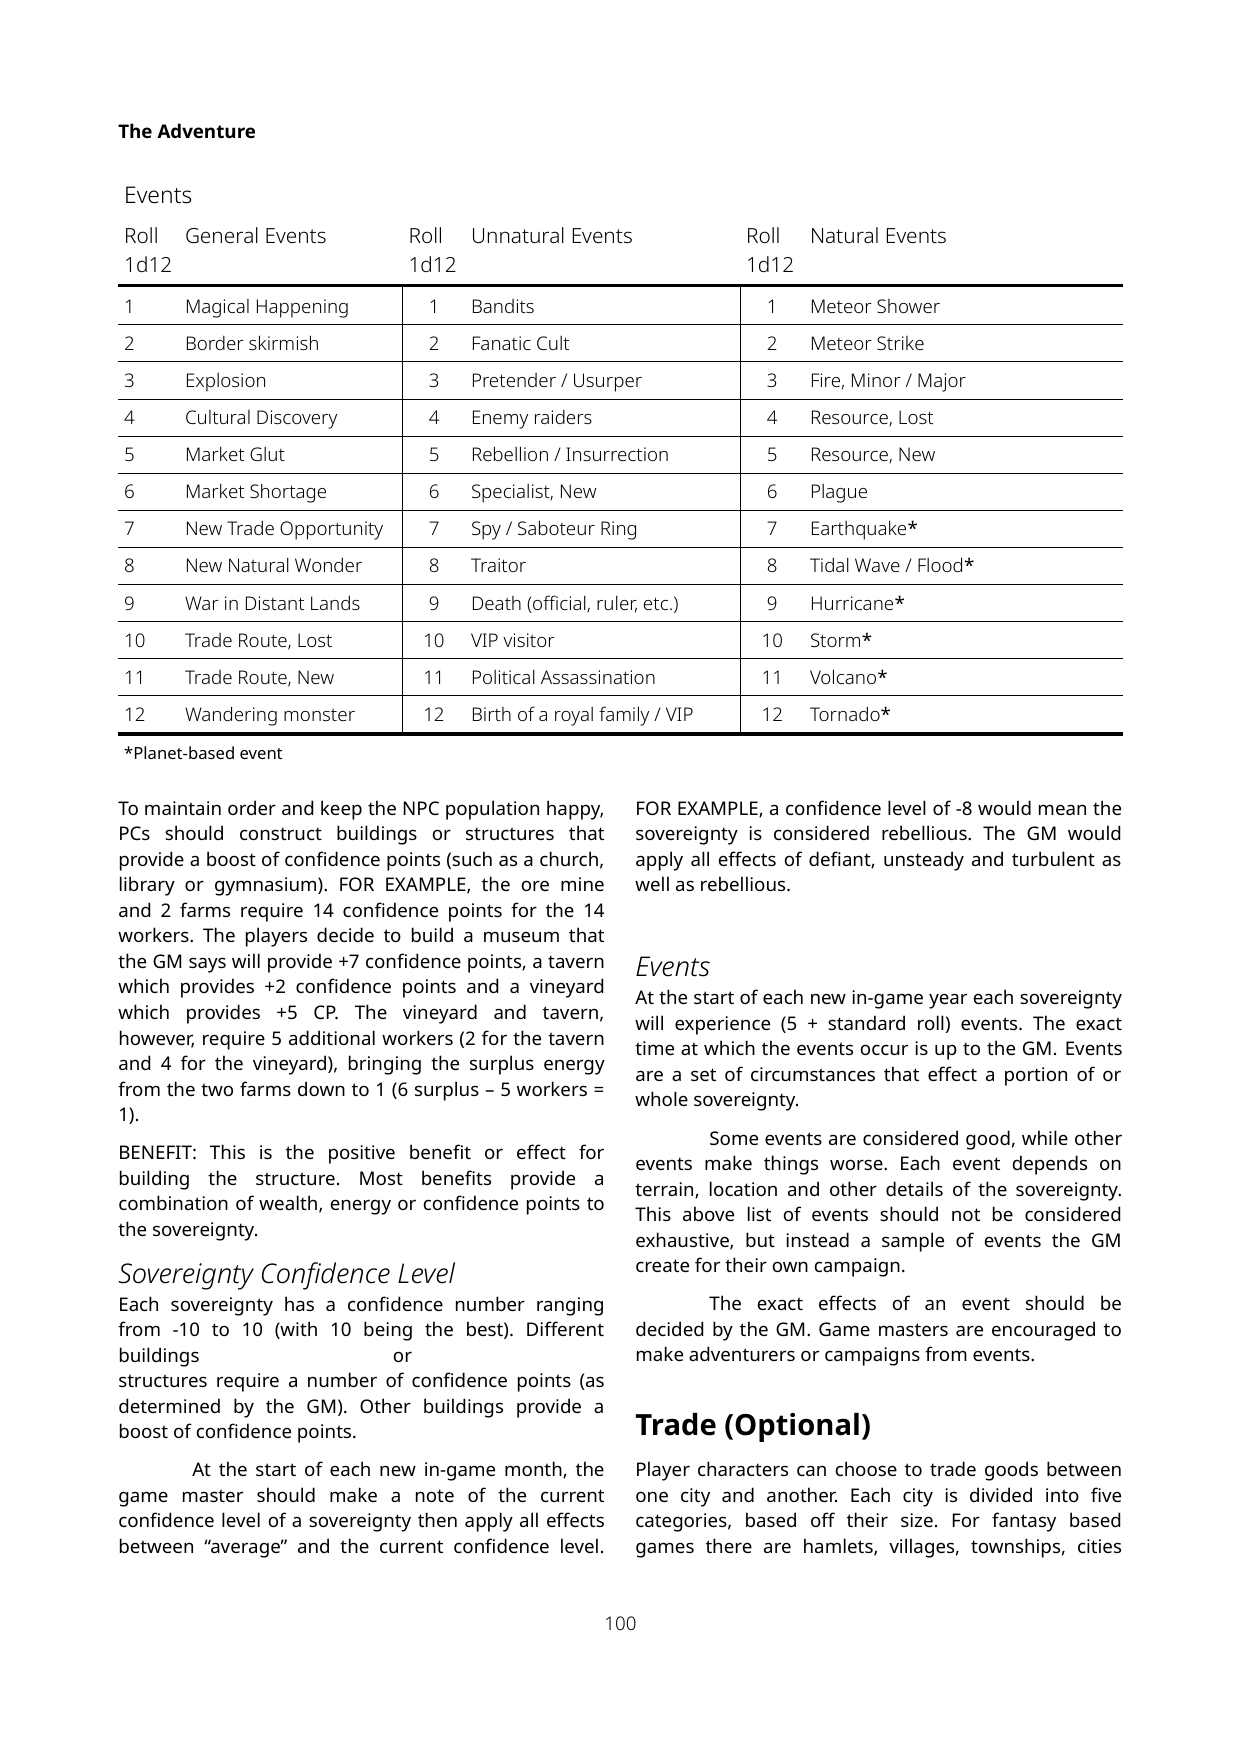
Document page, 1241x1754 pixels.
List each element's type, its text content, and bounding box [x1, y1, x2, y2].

table_cell Bandits [465, 287, 740, 324]
text The exact effects of an event should be decided by the GM. Game masters are encouraged to make adventurers or campaigns from events. [635, 1290, 1122, 1367]
table_cell Fire, Minor / Major [804, 362, 1123, 398]
table_cell Fanatic Cult [465, 325, 740, 361]
table_cell Roll 1d12 [403, 216, 465, 284]
table_cell 1 [741, 287, 804, 324]
table_cell Death (official, ruler, etc.) [465, 585, 740, 621]
table_cell Hurricane* [804, 585, 1123, 621]
table_cell Unnatural Events [465, 216, 740, 284]
table_cell Wandering monster [179, 696, 402, 732]
table_cell 7 [741, 511, 804, 547]
text At the start of each new in-game month, the game master should make a note of the current confidence level of a sovereignty then apply all effects between “average” and the current confidence level. [118, 1457, 605, 1559]
text Each sovereignty has a confidence number ranging from -10 to 10 (with 10 being the best). Different buildings or structures require a number of confidence points (as determined by the GM). Other buildings provide a boost of confidence points. [118, 1291, 605, 1444]
table_cell Trade Route, Lost [179, 622, 402, 658]
table_cell 4 [118, 400, 179, 436]
table_cell Rebellion / Insurrection [465, 437, 740, 473]
text FOR EXAMPLE, a confidence level of -8 would mean the sovereignty is considered rebellious. The GM would apply all effects of defiant, unsteady and turbulent as well as rebellious. [635, 795, 1122, 897]
table_cell Birth of a royal family / VIP [465, 696, 740, 732]
table_cell Pretender / Usurper [465, 362, 740, 398]
table_cell 12 [118, 696, 179, 732]
table_header Events [118, 173, 1123, 216]
table_cell 3 [118, 362, 179, 398]
table_cell Natural Events [804, 216, 1123, 284]
table_cell 9 [403, 585, 465, 621]
table_cell 1 [118, 287, 179, 324]
table_cell Resource, New [804, 437, 1123, 473]
table_cell 7 [403, 511, 465, 547]
table_cell War in Distant Lands [179, 585, 402, 621]
table_cell 10 [403, 622, 465, 658]
table_cell Spy / Saboteur Ring [465, 511, 740, 547]
subtitle Trade (Optional) [635, 1404, 1122, 1444]
table_cell 10 [118, 622, 179, 658]
table_cell 4 [741, 400, 804, 436]
table_cell 3 [403, 362, 465, 398]
table_cell 1 [403, 287, 465, 324]
table_cell 6 [741, 474, 804, 510]
table_cell 4 [403, 400, 465, 436]
table_cell Meteor Strike [804, 325, 1123, 361]
table_cell Tornado* [804, 696, 1123, 732]
table_cell 8 [118, 548, 179, 584]
table_cell Plague [804, 474, 1123, 510]
table_cell Volcano* [804, 659, 1123, 695]
table_cell Roll 1d12 [740, 216, 804, 284]
table_cell *Planet-based event [118, 736, 1123, 770]
text Player characters can choose to trade goods between one city and another. Each city is divided into five categories, based off their size. For fantasy based games there are hamlets, villages, townships, cities [635, 1457, 1122, 1559]
table_cell 6 [403, 474, 465, 510]
table_cell Roll 1d12 [118, 216, 179, 284]
table_cell Resource, Lost [804, 400, 1123, 436]
table_cell General Events [179, 216, 402, 284]
table_cell 7 [118, 511, 179, 547]
text Sovereignty Confidence Level [118, 1254, 605, 1291]
table_cell Political Assassination [465, 659, 740, 695]
text Events [635, 948, 1122, 985]
table_cell 2 [741, 325, 804, 361]
table_cell Explosion [179, 362, 402, 398]
table_cell 3 [741, 362, 804, 398]
table_cell 8 [403, 548, 465, 584]
table_cell Market Glut [179, 437, 402, 473]
text BENEFIT: This is the positive benefit or effect for building the structure. Most benefits provide a combination of wealth, energy or confidence points to the sovereignty. [118, 1139, 605, 1242]
table_cell New Natural Wonder [179, 548, 402, 584]
table_cell Border skirmish [179, 325, 402, 361]
table_cell 11 [118, 659, 179, 695]
table_cell 2 [118, 325, 179, 361]
table_cell 9 [741, 585, 804, 621]
table_cell Traitor [465, 548, 740, 584]
table_cell 5 [118, 437, 179, 473]
table_cell 2 [403, 325, 465, 361]
table_cell 11 [403, 659, 465, 695]
text At the start of each new in-game year each sovereignty will experience (5 + standard roll) events. The exact time at which the events occur is up to the GM. Events are a set of circumstances that effect a portion of or whole sovereignty. [635, 985, 1122, 1112]
table_cell Meteor Shower [804, 287, 1123, 324]
table_cell 6 [118, 474, 179, 510]
table_cell Market Shortage [179, 474, 402, 510]
table_cell 11 [741, 659, 804, 695]
table_cell New Trade Opportunity [179, 511, 402, 547]
table_cell Magical Happening [179, 287, 402, 324]
table_cell Specialist, New [465, 474, 740, 510]
table_cell 5 [403, 437, 465, 473]
table_cell 10 [741, 622, 804, 658]
table_cell Storm* [804, 622, 1123, 658]
text Some events are considered good, while other events make things worse. Each event depends on terrain, location and other details of the sovereignty. This above list of events should not be considered exhaustive, but instead a sample of events the GM create for their own campaign. [635, 1125, 1122, 1278]
table_cell VIP visitor [465, 622, 740, 658]
table_cell 9 [118, 585, 179, 621]
table_cell Enemy raiders [465, 400, 740, 436]
text To maintain order and keep the NPC population happy, PCs should construct buildings or structures that provide a boost of confidence points (such as a church, library or gymnasium). FOR EXAMPLE, the ore mine and 2 farms require 14 confidence points for the 14 workers. The players decide to build a museum that the GM says will provide +7 confidence points, a tavern which provides +2 confidence points and a vineyard which provides +5 CP. The vineyard and tavern, however, require 5 additional workers (2 for the tavern and 4 for the vineyard), bringing the surplus energy from the two farms down to 1 (6 surplus – 5 workers = 1). [118, 795, 605, 1127]
table_cell 12 [741, 696, 804, 732]
table_cell Cultural Discovery [179, 400, 402, 436]
table_cell 8 [741, 548, 804, 584]
table_cell 12 [403, 696, 465, 732]
table_cell Trade Route, New [179, 659, 402, 695]
table_cell Earthquake* [804, 511, 1123, 547]
table_cell Tidal Wave / Flood* [804, 548, 1123, 584]
table_cell 5 [741, 437, 804, 473]
